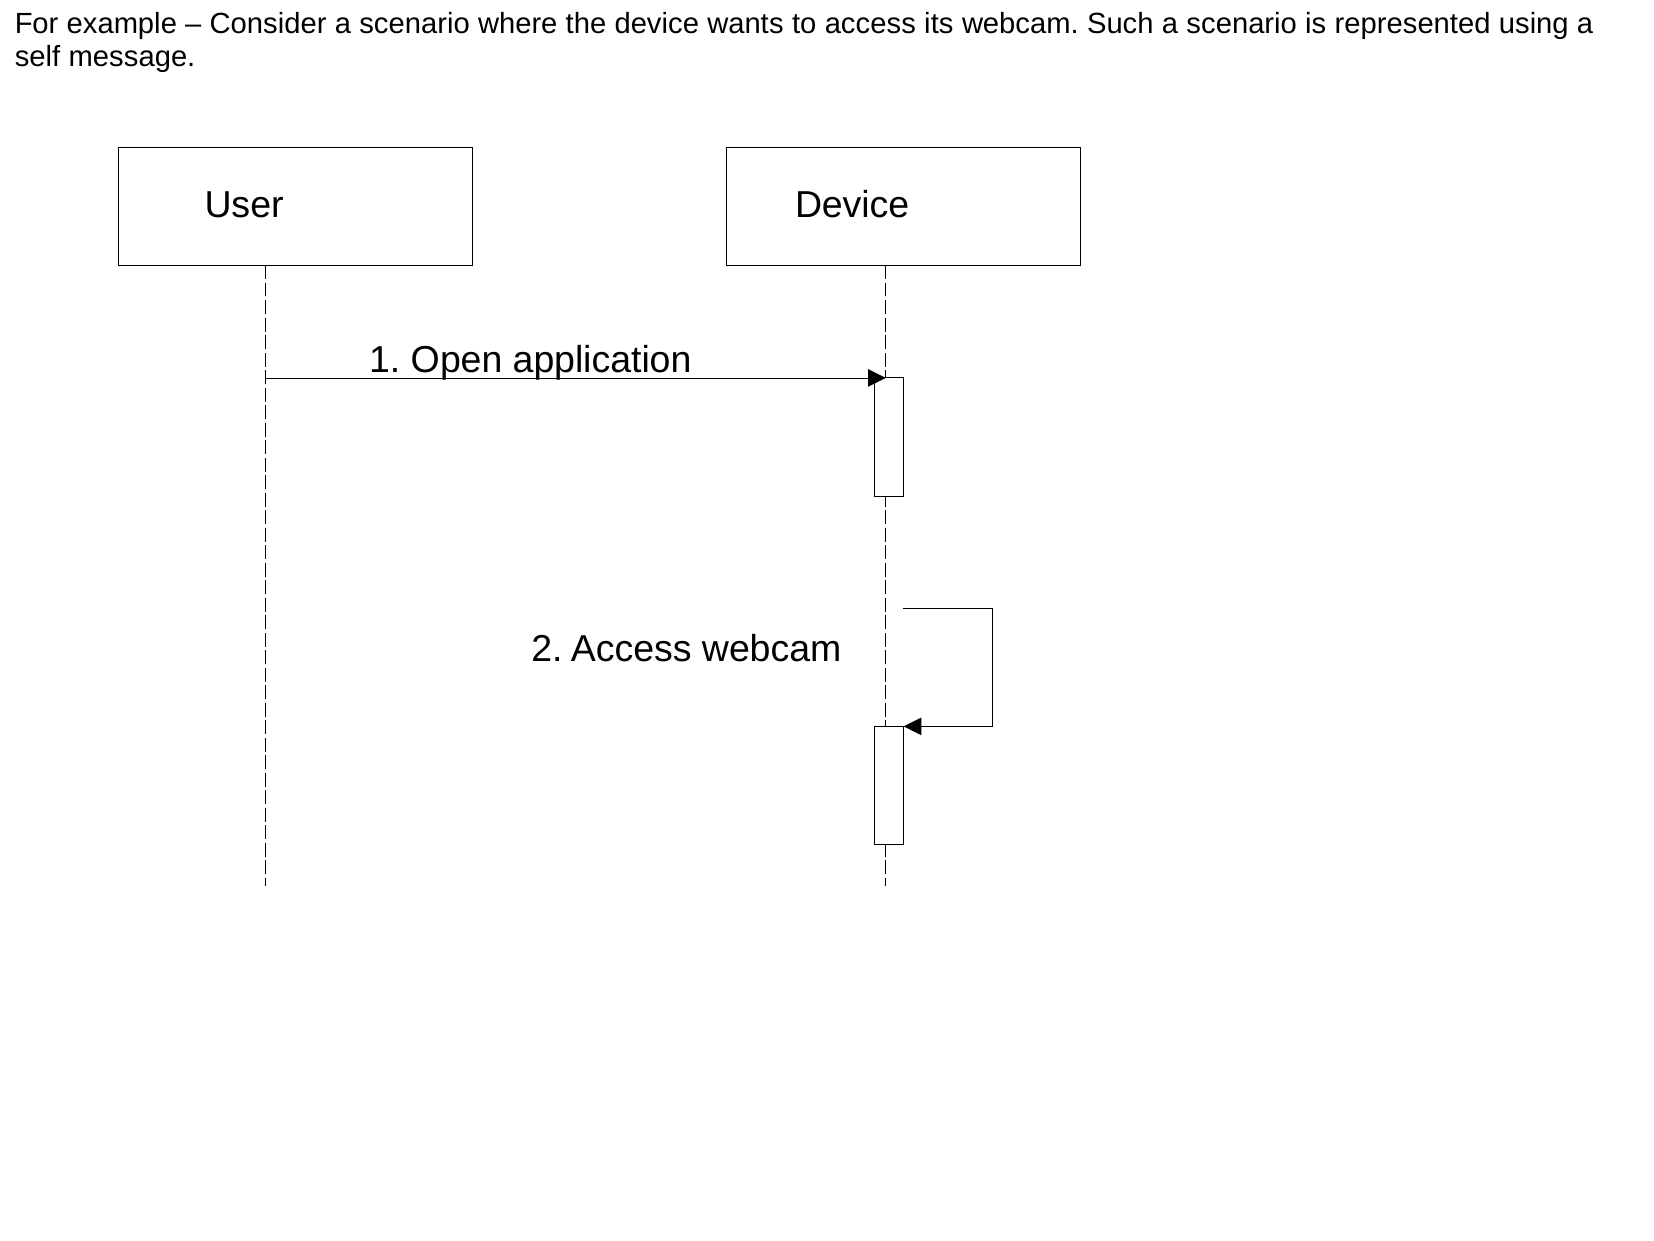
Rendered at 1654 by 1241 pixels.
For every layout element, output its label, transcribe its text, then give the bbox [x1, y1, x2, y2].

text_box For example – Consider a scenario where the device wants to access its webcam. Such a scenario is represented using a self message. [0, 0, 1654, 81]
text_box User [189, 176, 299, 234]
text_box [874, 726, 904, 845]
text_box 1. Open application [354, 330, 707, 388]
text_box 2. Access webcam [516, 620, 857, 677]
text_box Device [780, 176, 925, 234]
text_box [874, 377, 904, 497]
